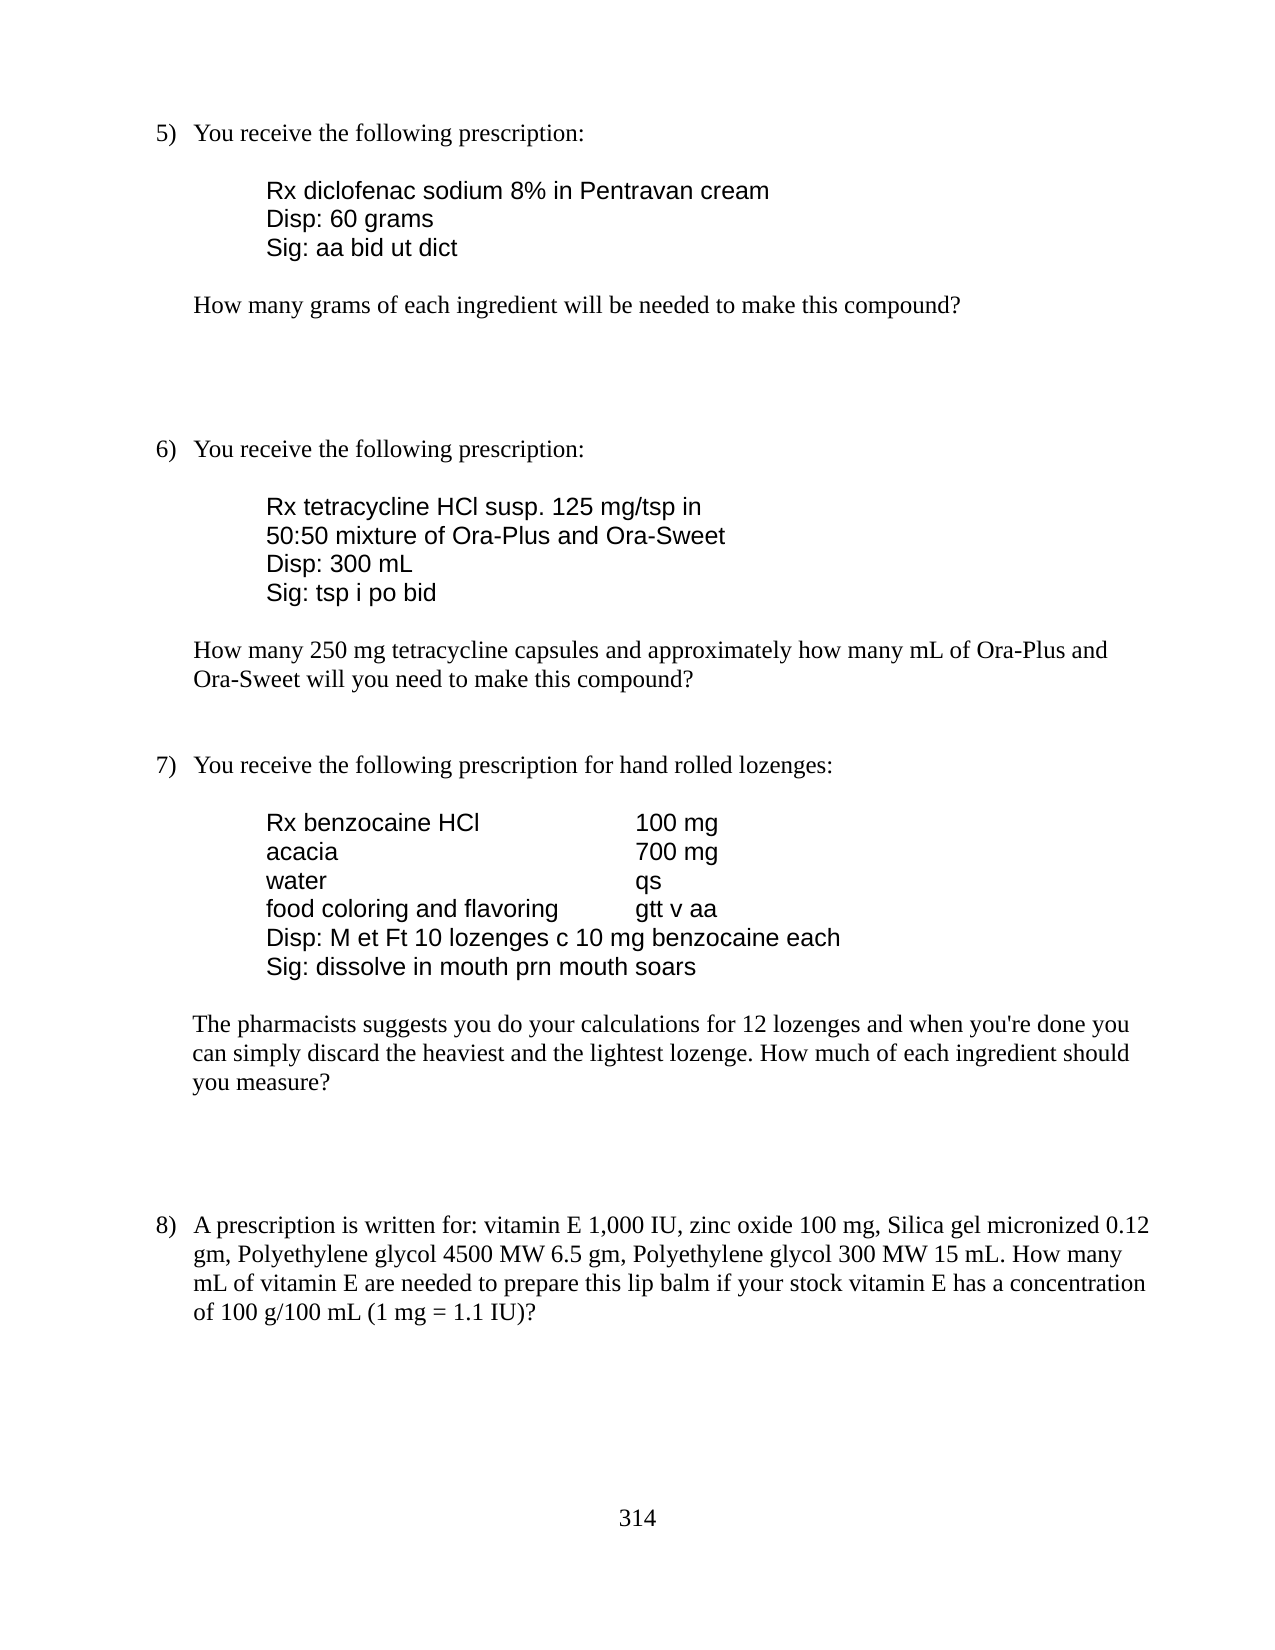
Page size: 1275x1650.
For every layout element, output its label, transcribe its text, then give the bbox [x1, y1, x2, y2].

list Rx diclofenac sodium 8% in Pentravan cream [228, 176, 1157, 204]
list 50:50 mixture of Ora-Plus and Ora-Sweet [228, 521, 1157, 549]
list Sig: aa bid ut dict [228, 233, 1157, 262]
list How many 250 mg tetracycline capsules and approximately how many mL of Ora-Plus and Ora-Sweet will you need to make this compound? [156, 636, 1157, 693]
text The pharmacists suggests you do your calculations for 12 lozenges and when you're done you can simply discard the heaviest and the lightest lozenge. How much of each ingredient should you measure? [192, 1009, 1157, 1096]
text Rx benzocaine HCl 100 mg [266, 808, 1157, 837]
list You receive the following prescription for hand rolled lozenges: [156, 751, 1157, 779]
text acacia 700 mg [266, 837, 1157, 866]
list A prescription is written for: vitamin E 1,000 IU, zinc oxide 100 mg, Silica gel micronized 0.12 gm, Polyethylene glycol 4500 MW 6.5 gm, Polyethylene glycol 300 MW 15 mL. How many mL of vitamin E are needed to prepare this lip balm if your stock vitamin E has a concentration of 100 g/100 mL (1 mg = 1.1 IU)? [156, 1211, 1157, 1326]
list You receive the following prescription: [156, 434, 1157, 463]
list Disp: 60 grams [228, 204, 1157, 233]
text Sig: dissolve in mouth prn mouth soars [266, 952, 1157, 981]
text water qs [266, 866, 1157, 894]
text food coloring and flavoring gtt v aa [266, 894, 1157, 923]
list You receive the following prescription: [156, 118, 1157, 147]
list Sig: tsp i po bid [228, 578, 1157, 607]
list Rx tetracycline HCl susp. 125 mg/tsp in [228, 492, 1157, 521]
list How many grams of each ingredient will be needed to make this compound? [156, 291, 1157, 319]
list Disp: 300 mL [228, 549, 1157, 578]
text Disp: M et Ft 10 lozenges c 10 mg benzocaine each [266, 923, 1157, 952]
